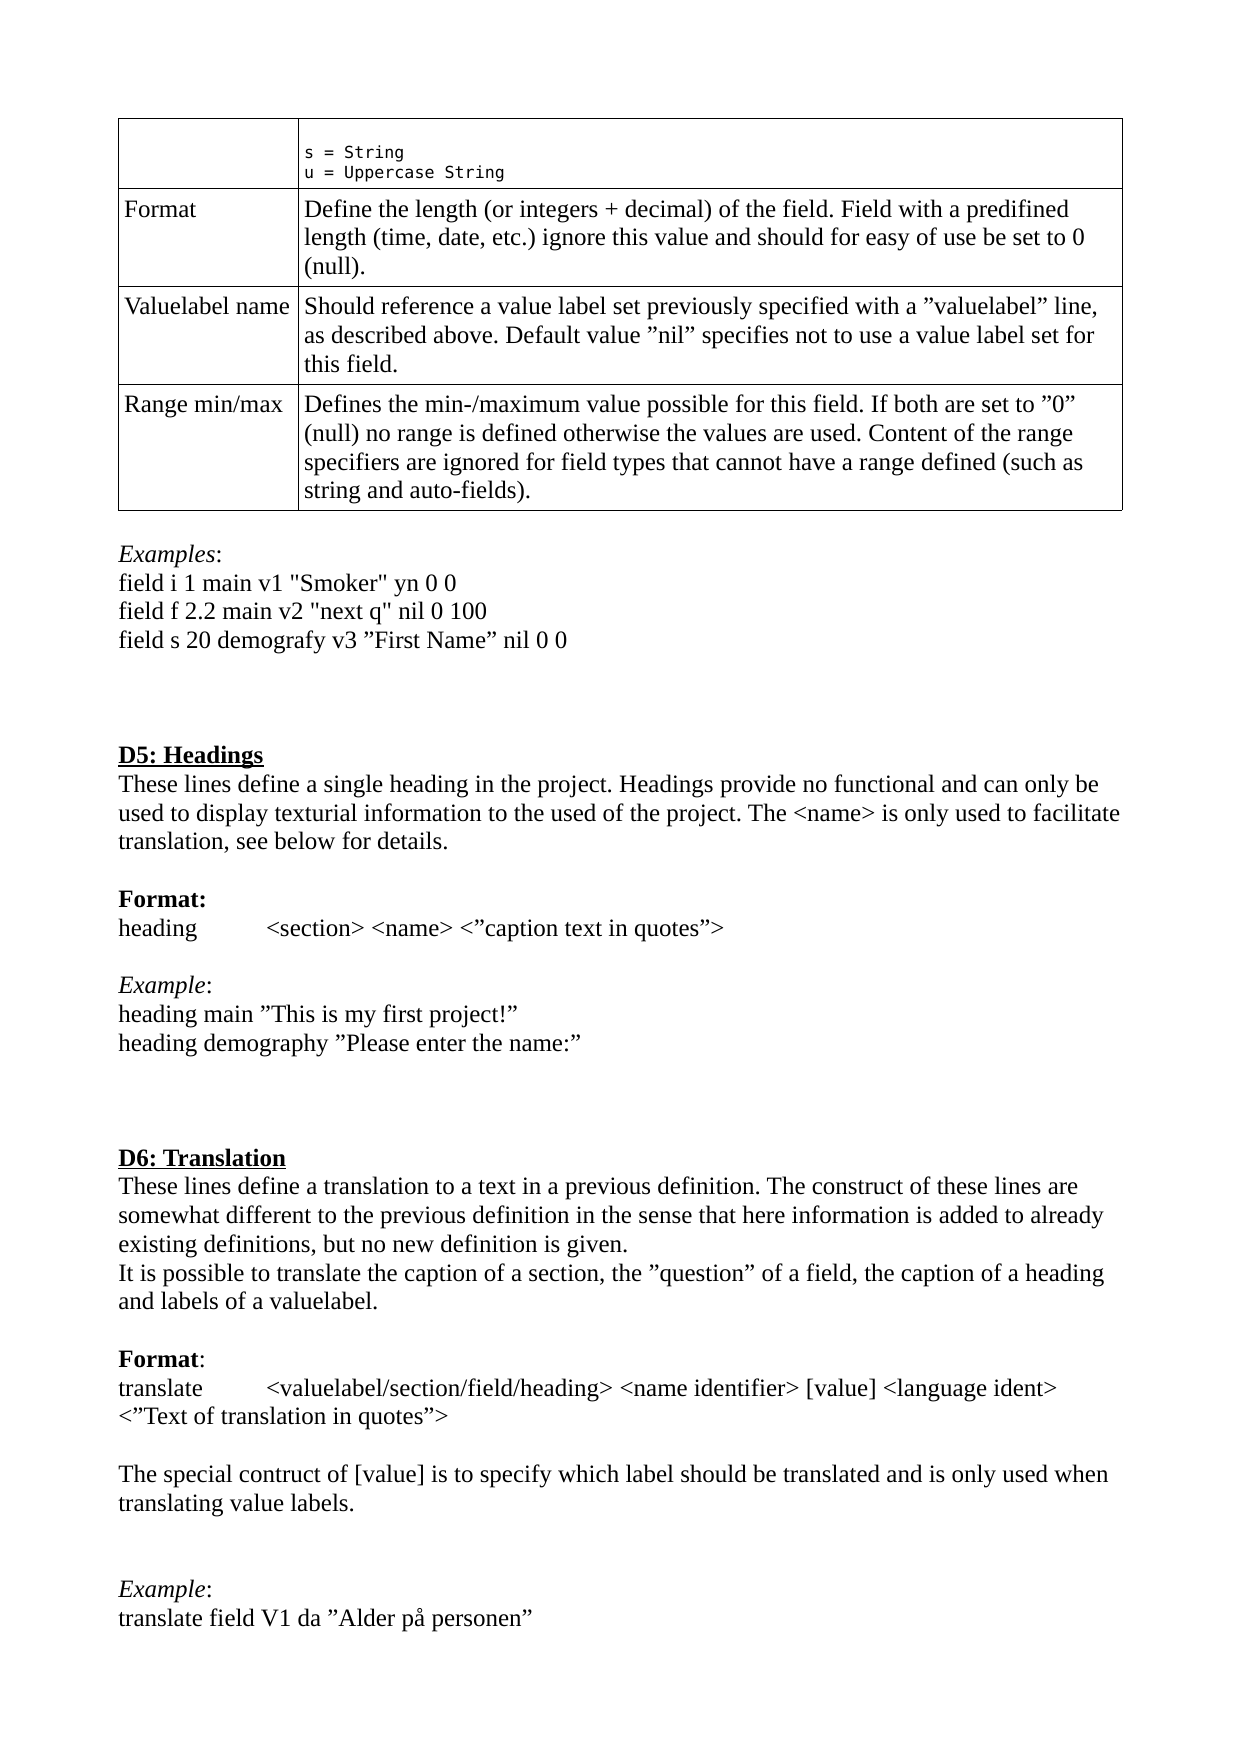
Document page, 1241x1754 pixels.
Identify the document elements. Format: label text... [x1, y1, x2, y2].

text Format: [118, 1344, 1122, 1373]
text It is possible to translate the caption of a section, the ”question” of a field, the caption of a heading and labels of a valuelabel. [118, 1258, 1122, 1315]
table_header s = String u = Uppercase String [299, 119, 1122, 188]
table_cell Range min/max [119, 385, 298, 510]
table_header [119, 119, 298, 188]
text field s 20 demografy v3 ”First Name” nil 0 0 [118, 625, 1122, 683]
text These lines define a single heading in the project. Headings provide no functional and can only be used to display texturial information to the used of the project. The <name> is only used to facilitate translation, see below for details. [118, 769, 1122, 855]
table_cell Define the length (or integers + decimal) of the field. Field with a predifined length (time, date, etc.) ignore this value and should for easy of use be set to 0 (null). [299, 189, 1122, 286]
text These lines define a translation to a text in a previous definition. The construct of these lines are somewhat different to the previous definition in the sense that here information is added to already existing definitions, but no new definition is given. [118, 1171, 1122, 1258]
table_cell Defines the min-/maximum value possible for this field. If both are set to ”0” (null) no range is defined otherwise the values are used. Content of the range specifiers are ignored for field types that cannot have a range defined (such as string and auto-fields). [299, 385, 1122, 510]
text field i 1 main v1 "Smoker" yn 0 0 field f 2.2 main v2 "next q" nil 0 100 [118, 568, 1122, 625]
table_cell Format [119, 189, 298, 286]
text The special contruct of [value] is to specify which label should be translated and is only used when translating value labels. [118, 1459, 1122, 1516]
text D5: Headings [118, 740, 1122, 769]
text translate <valuelabel/section/field/heading> <name identifier> [value] <language ident> <”Text of translation in quotes”> [118, 1373, 1122, 1430]
text translate field V1 da ”Alder på personen” [118, 1603, 1122, 1631]
table_cell Should reference a value label set previously specified with a ”valuelabel” line, as described above. Default value ”nil” specifies not to use a value label set for this field. [299, 287, 1122, 383]
text Example: [118, 970, 1122, 999]
text Format: [118, 884, 1122, 913]
text heading <section> <name> <”caption text in quotes”> [118, 913, 1122, 941]
text heading main ”This is my first project!” [118, 999, 1122, 1028]
table_cell Valuelabel name [119, 287, 298, 383]
text Examples: [118, 539, 1122, 568]
text D6: Translation [118, 1143, 1122, 1171]
text Example: [118, 1574, 1122, 1603]
text heading demography ”Please enter the name:” [118, 1028, 1122, 1056]
